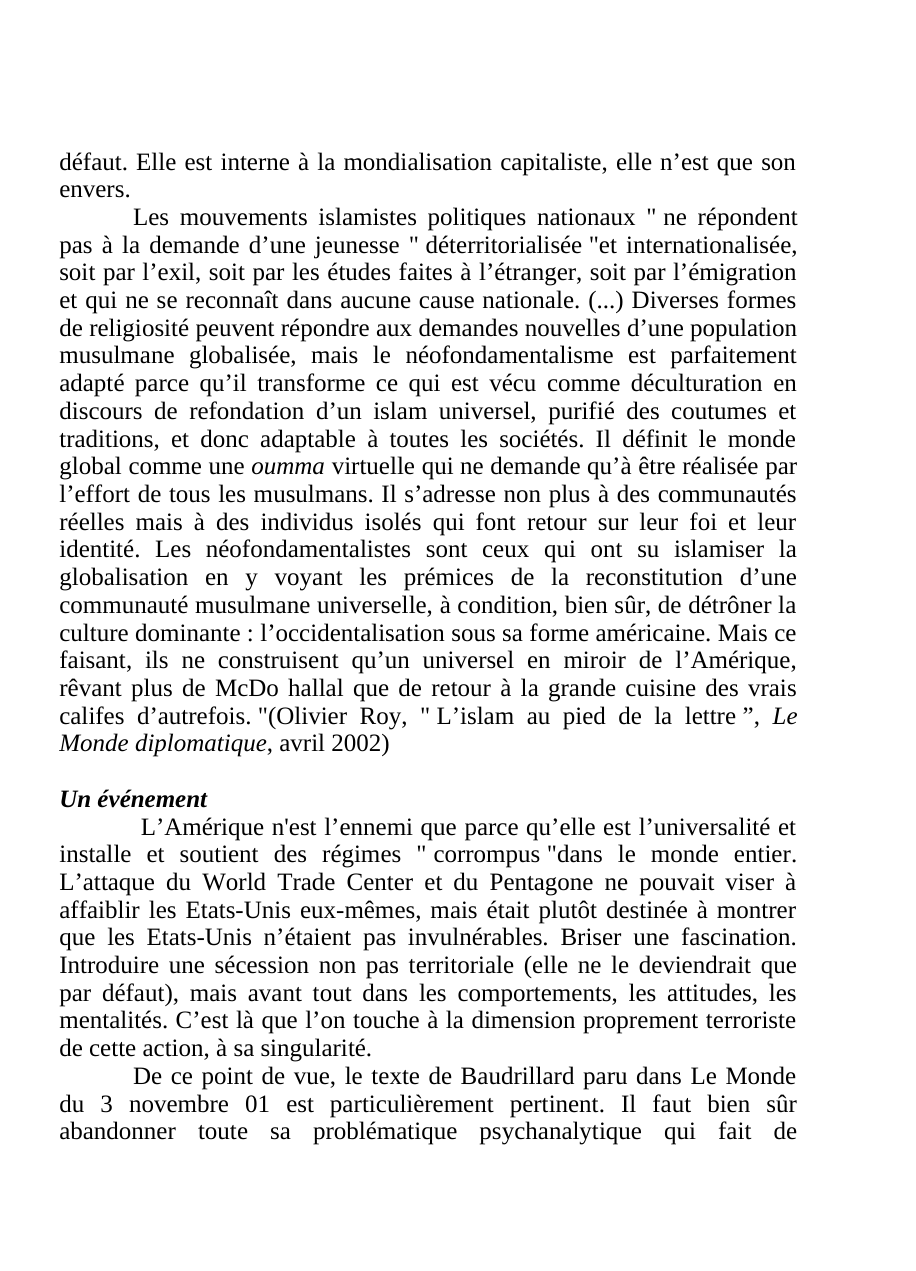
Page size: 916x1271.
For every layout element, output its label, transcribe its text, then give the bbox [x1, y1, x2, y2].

text L’Amérique n'est l’ennemi que parce qu’elle est l’universalité et installe et soutient des régimes " corrompus "dans le monde entier. L’attaque du World Trade Center et du Pentagone ne pouvait viser à affaiblir les Etats-Unis eux-mêmes, mais était plutôt destinée à montrer que les Etats-Unis n’étaient pas invulnérables. Briser une fascination. Introduire une sécession non pas territoriale (elle ne le deviendrait que par défaut), mais avant tout dans les comportements, les attitudes, les mentalités. C’est là que l’on touche à la dimension proprement terroriste de cette action, à sa singularité. [59, 813, 797, 1062]
subtitle Un événement [59, 785, 797, 813]
text De ce point de vue, le texte de Baudrillard paru dans Le Monde du 3 novembre 01 est particulièrement pertinent. Il faut bien sûr abandonner toute sa problématique psychanalytique qui fait de [59, 1062, 797, 1145]
text Les mouvements islamistes politiques nationaux " ne répondent pas à la demande d’une jeunesse " déterritorialisée "et internationalisée, soit par l’exil, soit par les études faites à l’étranger, soit par l’émigration et qui ne se reconnaît dans aucune cause nationale. (...) Diverses formes de religiosité peuvent répondre aux demandes nouvelles d’une population musulmane globalisée, mais le néofondamentalisme est parfaitement adapté parce qu’il transforme ce qui est vécu comme déculturation en discours de refondation d’un islam universel, purifié des coutumes et traditions, et donc adaptable à toutes les sociétés. Il définit le monde global comme une oumma virtuelle qui ne demande qu’à être réalisée par l’effort de tous les musulmans. Il s’adresse non plus à des communautés réelles mais à des individus isolés qui font retour sur leur foi et leur identité. Les néofondamentalistes sont ceux qui ont su islamiser la globalisation en y voyant les prémices de la reconstitution d’une communauté musulmane universelle, à condition, bien sûr, de détrôner la culture dominante : l’occidentalisation sous sa forme américaine. Mais ce faisant, ils ne construisent qu’un universel en miroir de l’Amérique, rêvant plus de McDo hallal que de retour à la grande cuisine des vrais califes d’autrefois. "(Olivier Roy, " L’islam au pied de la lettre ”, Le Monde diplomatique, avril 2002) [59, 203, 797, 757]
text défaut. Elle est interne à la mondialisation capitaliste, elle n’est que son envers. [59, 148, 797, 203]
